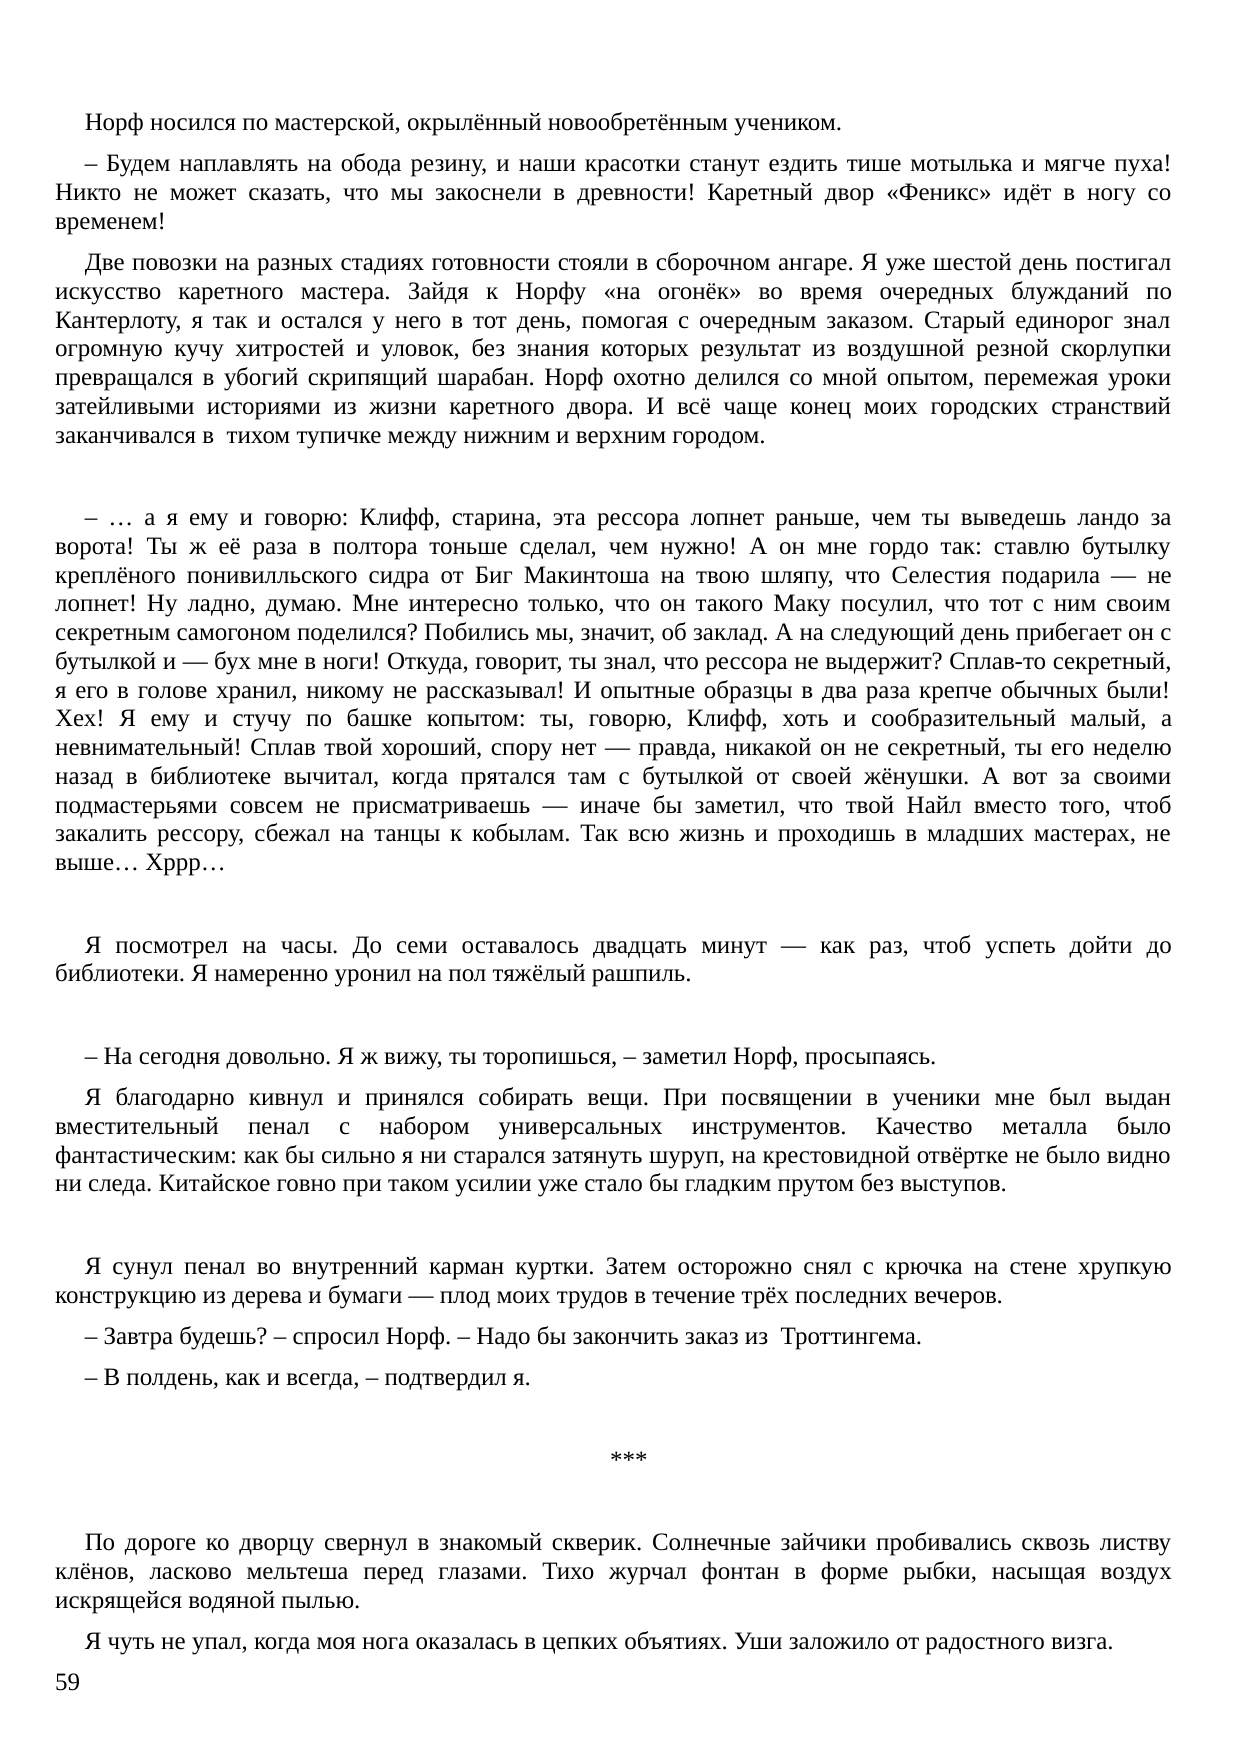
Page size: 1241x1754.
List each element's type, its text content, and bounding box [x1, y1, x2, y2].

text Я благодарно кивнул и принялся собирать вещи. При посвящении в ученики мне был выдан вместительный пенал с набором универсальных инструментов. Качество металла было фантастическим: как бы сильно я ни старался затянуть шуруп, на крестовидной отвёртке не было видно ни следа. Китайское говно при таком усилии уже стало бы гладким прутом без выступов. [55, 1082, 1173, 1197]
text Я посмотрел на часы. До семи оставалось двадцать минут — как раз, чтоб успеть дойти до библиотеки. Я намеренно уронил на пол тяжёлый рашпиль. [55, 930, 1173, 987]
text По дороге ко дворцу свернул в знакомый скверик. Солнечные зайчики пробивались сквозь листву клёнов, ласково мельтеша перед глазами. Тихо журчал фонтан в форме рыбки, насыщая воздух искрящейся водяной пылью. [55, 1527, 1173, 1613]
text Я сунул пенал во внутренний карман куртки. Затем осторожно снял с крючка на стене хрупкую конструкцию из дерева и бумаги — плод моих трудов в течение трёх последних вечеров. [55, 1251, 1173, 1308]
text *** [55, 1445, 1173, 1473]
text – Завтра будешь? – спросил Норф. – Надо бы закончить заказ из Троттингема. [55, 1321, 1173, 1350]
text Я чуть не упал, когда моя нога оказалась в цепких объятиях. Уши заложило от радостного визга. [55, 1626, 1173, 1655]
text – В полдень, как и всегда, – подтвердил я. [55, 1362, 1173, 1391]
text – Будем наплавлять на обода резину, и наши красотки станут ездить тише мотылька и мягче пуха! Никто не может сказать, что мы закоснели в древности! Каретный двор «Феникс» идёт в ногу со временем! [55, 148, 1173, 235]
text Норф носился по мастерской, окрылённый новообретённым учеником. [55, 107, 1173, 136]
text – … а я ему и говорю: Клифф, старина, эта рессора лопнет раньше, чем ты выведешь ландо за ворота! Ты ж её раза в полтора тоньше сделал, чем нужно! А он мне гордо так: ставлю бутылку креплёного понивилльского сидра от Биг Макинтоша на твою шляпу, что Селестия подарила — не лопнет! Ну ладно, думаю. Мне интересно только, что он такого Маку посулил, что тот с ним своим секретным самогоном поделился? Побились мы, значит, об заклад. А на следующий день прибегает он с бутылкой и — бух мне в ноги! Откуда, говорит, ты знал, что рессора не выдержит? Сплав-то секретный, я его в голове хранил, никому не рассказывал! И опытные образцы в два раза крепче обычных были! Хех! Я ему и стучу по башке копытом: ты, говорю, Клифф, хоть и сообразительный малый, а невнимательный! Сплав твой хороший, спору нет — правда, никакой он не секретный, ты его неделю назад в библиотеке вычитал, когда прятался там с бутылкой от своей жёнушки. А вот за своими подмастерьями совсем не присматриваешь — иначе бы заметил, что твой Найл вместо того, чтоб закалить рессору, сбежал на танцы к кобылам. Так всю жизнь и проходишь в младших мастерах, не выше… Хррр… [55, 502, 1173, 876]
text – На сегодня довольно. Я ж вижу, ты торопишься, – заметил Норф, просыпаясь. [55, 1041, 1173, 1070]
text Две повозки на разных стадиях готовности стояли в сборочном ангаре. Я уже шестой день постигал искусство каретного мастера. Зайдя к Норфу «на огонёк» во время очередных блужданий по Кантерлоту, я так и остался у него в тот день, помогая с очередным заказом. Старый единорог знал огромную кучу хитростей и уловок, без знания которых результат из воздушной резной скорлупки превращался в убогий скрипящий шарабан. Норф охотно делился со мной опытом, перемежая уроки затейливыми историями из жизни каретного двора. И всё чаще конец моих городских странствий заканчивался в тихом тупичке между нижним и верхним городом. [55, 247, 1173, 448]
